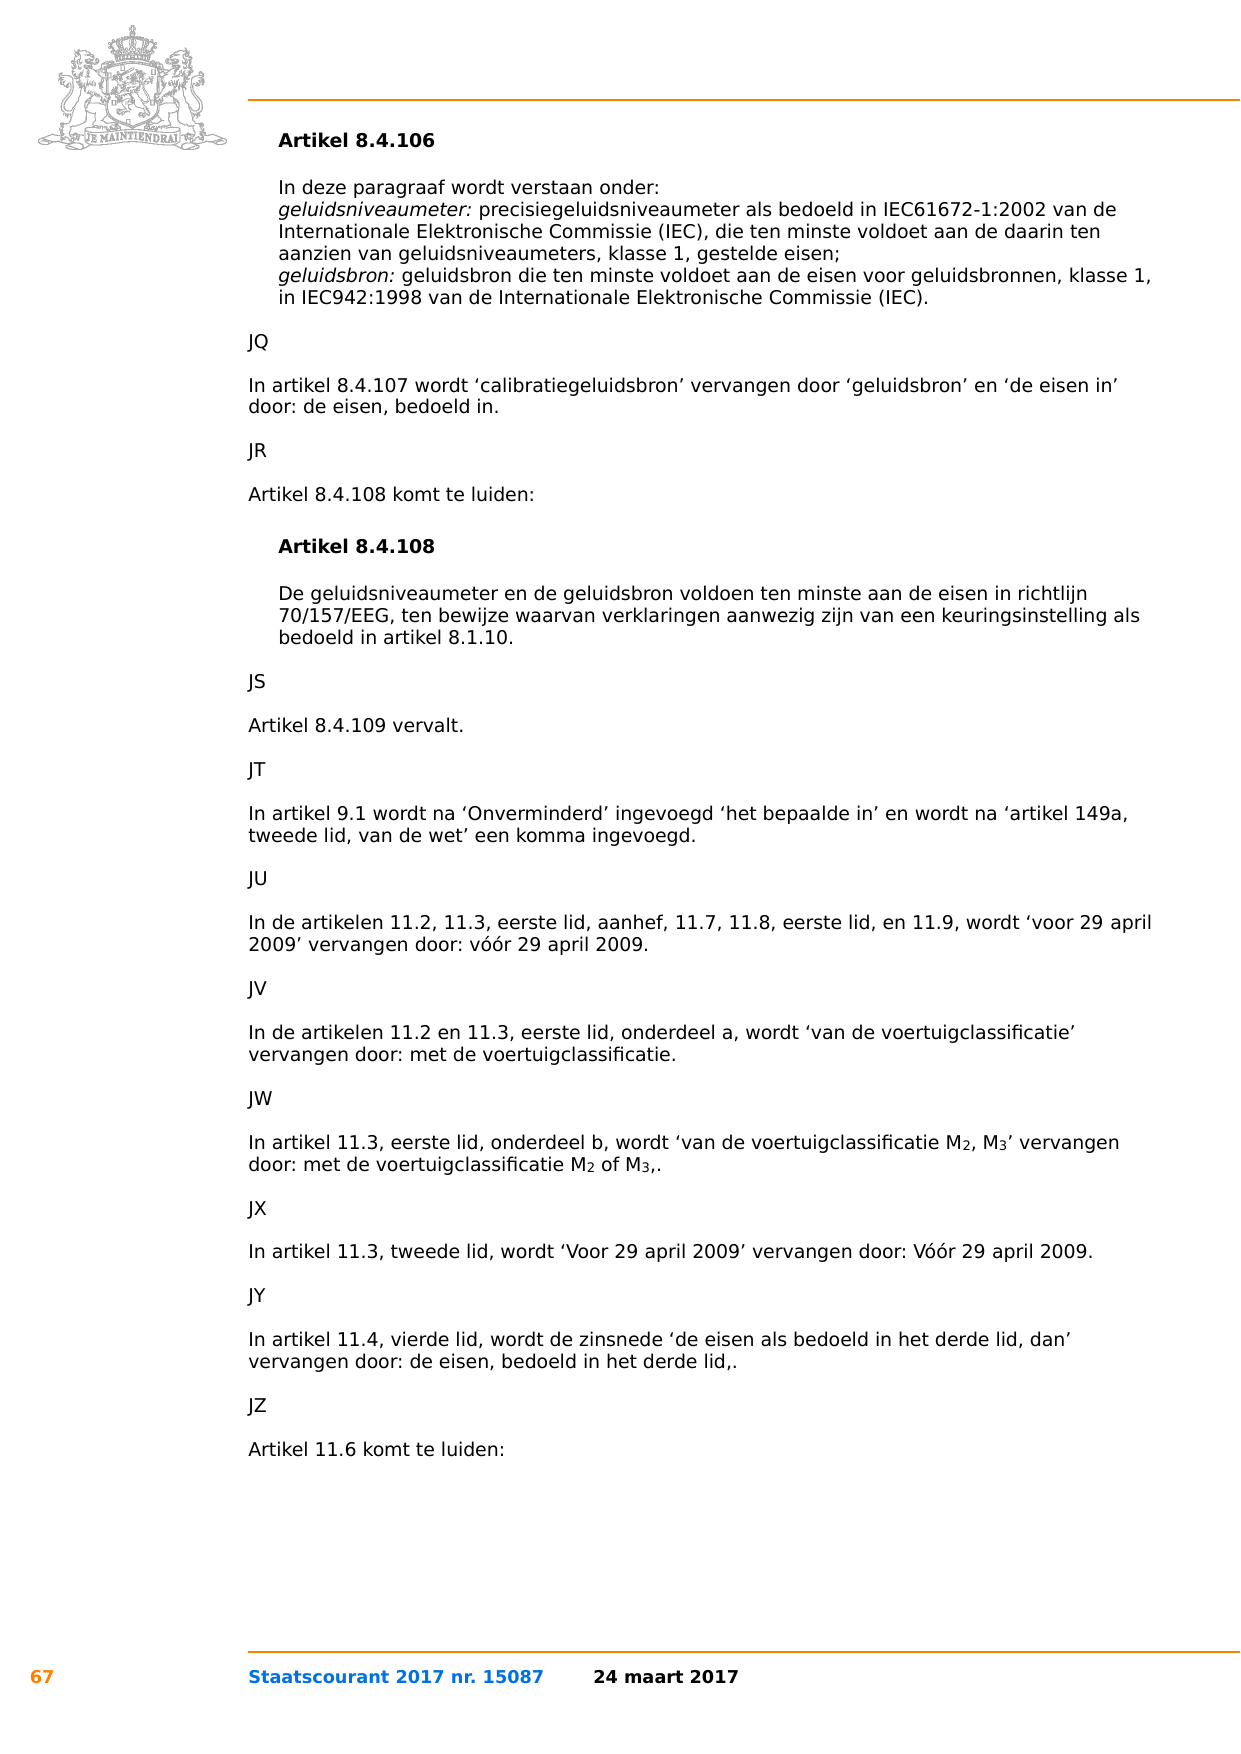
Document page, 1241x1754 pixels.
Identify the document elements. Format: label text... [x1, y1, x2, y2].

text JS [248, 671, 1163, 693]
text In artikel 11.3, eerste lid, onderdeel b, wordt ‘van de voertuigclassificatie M2, M3’ vervangen door: met de voertuigclassificatie M2 of M3,. [248, 1132, 1163, 1176]
text geluidsniveaumeter: precisiegeluidsniveaumeter als bedoeld in IEC61672-1:2002 van de Internationale Elektronische Commissie (IEC), die ten minste voldoet aan de daarin ten aanzien van geluidsniveaumeters, klasse 1, gestelde eisen; [278, 199, 1163, 265]
text JZ [248, 1395, 1163, 1417]
text JY [248, 1285, 1163, 1307]
text Artikel 8.4.109 vervalt. [248, 715, 1163, 737]
text In artikel 11.4, vierde lid, wordt de zinsnede ‘de eisen als bedoeld in het derde lid, dan’ vervangen door: de eisen, bedoeld in het derde lid,. [248, 1329, 1163, 1373]
text JQ [248, 331, 1163, 353]
text JX [248, 1197, 1163, 1219]
text JU [248, 868, 1163, 890]
text JT [248, 759, 1163, 781]
text In de artikelen 11.2 en 11.3, eerste lid, onderdeel a, wordt ‘van de voertuigclassificatie’ vervangen door: met de voertuigclassificatie. [248, 1022, 1163, 1066]
text In artikel 9.1 wordt na ‘Onverminderd’ ingevoegd ‘het bepaalde in’ en wordt na ‘artikel 149a, tweede lid, van de wet’ een komma ingevoegd. [248, 802, 1163, 846]
text Artikel 11.6 komt te luiden: [248, 1439, 1163, 1461]
picture [38, 25, 227, 150]
text In de artikelen 11.2, 11.3, eerste lid, aanhef, 11.7, 11.8, eerste lid, en 11.9, wordt ‘voor 29 april 2009’ vervangen door: vóór 29 april 2009. [248, 912, 1163, 956]
text In artikel 8.4.107 wordt ‘calibratiegeluidsbron’ vervangen door ‘geluidsbron’ en ‘de eisen in’ door: de eisen, bedoeld in. [248, 374, 1163, 418]
subtitle Artikel 8.4.106 [278, 130, 1163, 152]
text JR [248, 440, 1163, 462]
subtitle Artikel 8.4.108 [278, 536, 1163, 558]
text Artikel 8.4.108 komt te luiden: [248, 484, 1163, 506]
text De geluidsniveaumeter en de geluidsbron voldoen ten minste aan de eisen in richtlijn 70/157/EEG, ten bewijze waarvan verklaringen aanwezig zijn van een keuringsinstelling als bedoeld in artikel 8.1.10. [278, 583, 1163, 649]
text JV [248, 978, 1163, 1000]
text In artikel 11.3, tweede lid, wordt ‘Voor 29 april 2009’ vervangen door: Vóór 29 april 2009. [248, 1241, 1163, 1263]
text JW [248, 1088, 1163, 1110]
text In deze paragraaf wordt verstaan onder: [278, 177, 1163, 199]
text geluidsbron: geluidsbron die ten minste voldoet aan de eisen voor geluidsbronnen, klasse 1, in IEC942:1998 van de Internationale Elektronische Commissie (IEC). [278, 265, 1163, 309]
